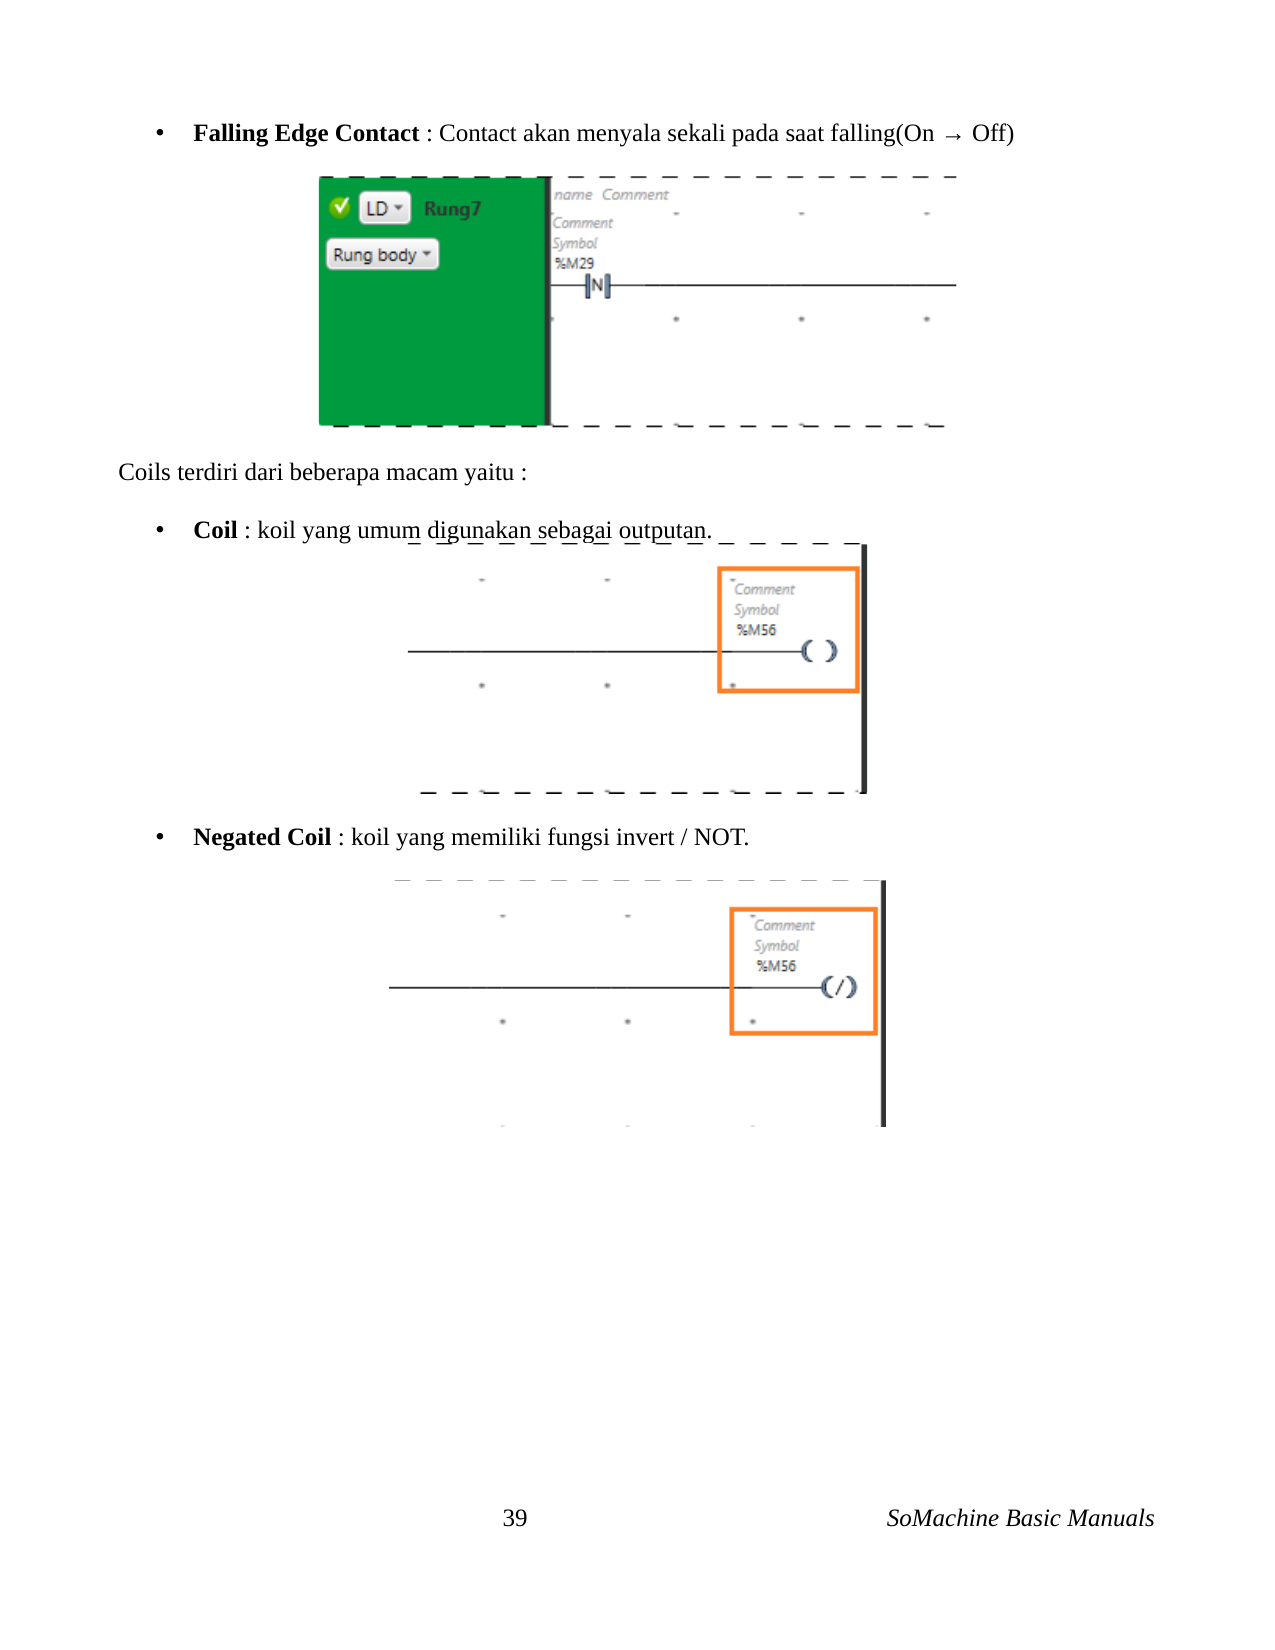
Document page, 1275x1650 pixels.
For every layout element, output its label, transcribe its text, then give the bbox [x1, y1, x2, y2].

text Coils terdiri dari beberapa macam yaitu : [118, 457, 1157, 486]
list Falling Edge Contact : Contact akan menyala sekali pada saat falling(On → Off) [156, 118, 1157, 147]
picture [389, 880, 886, 1127]
list Coil : koil yang umum digunakan sebagai outputan. [156, 515, 1157, 544]
picture [407, 543, 868, 794]
picture [318, 175, 957, 429]
list Negated Coil : koil yang memiliki fungsi invert / NOT. [156, 822, 1157, 851]
